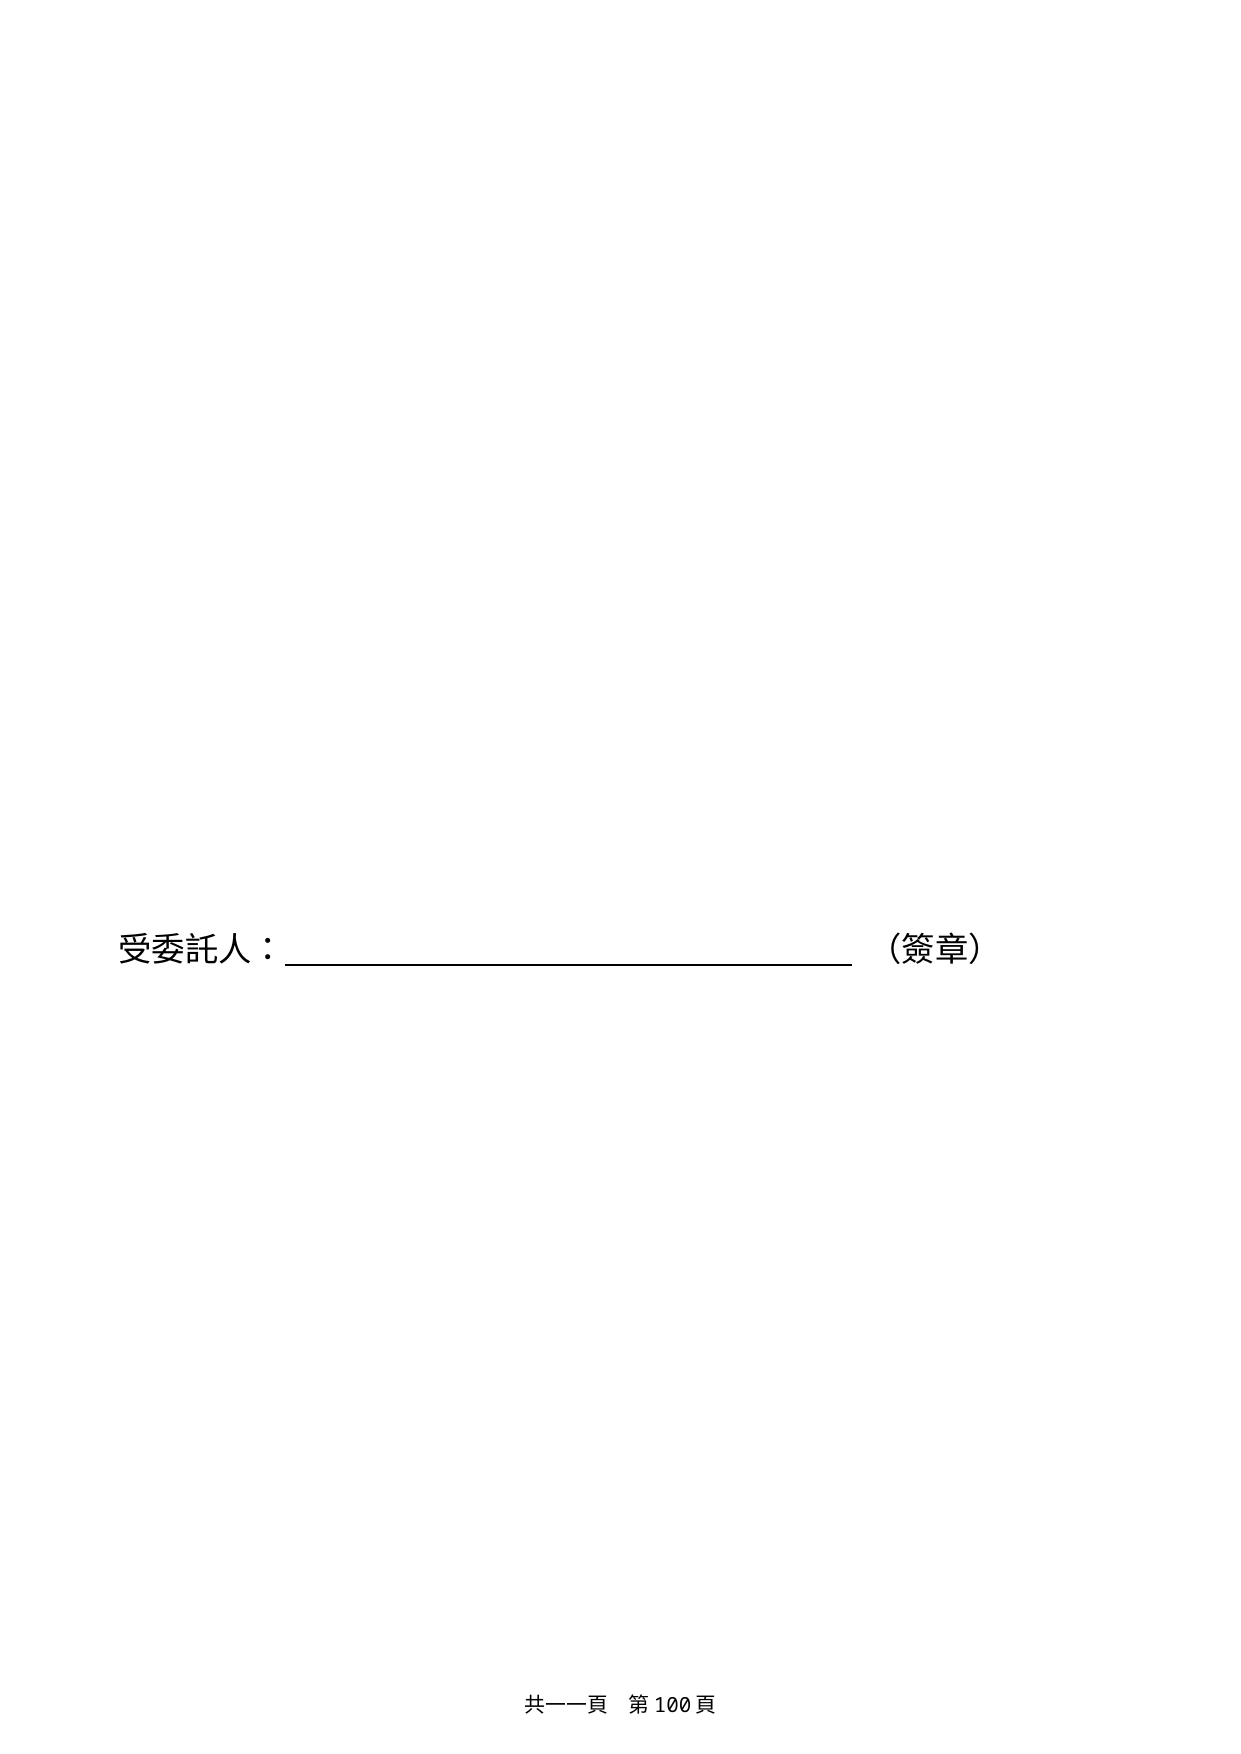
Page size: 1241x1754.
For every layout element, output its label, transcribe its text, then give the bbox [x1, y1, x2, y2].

text 受委託人： （簽章） [118, 905, 1122, 967]
